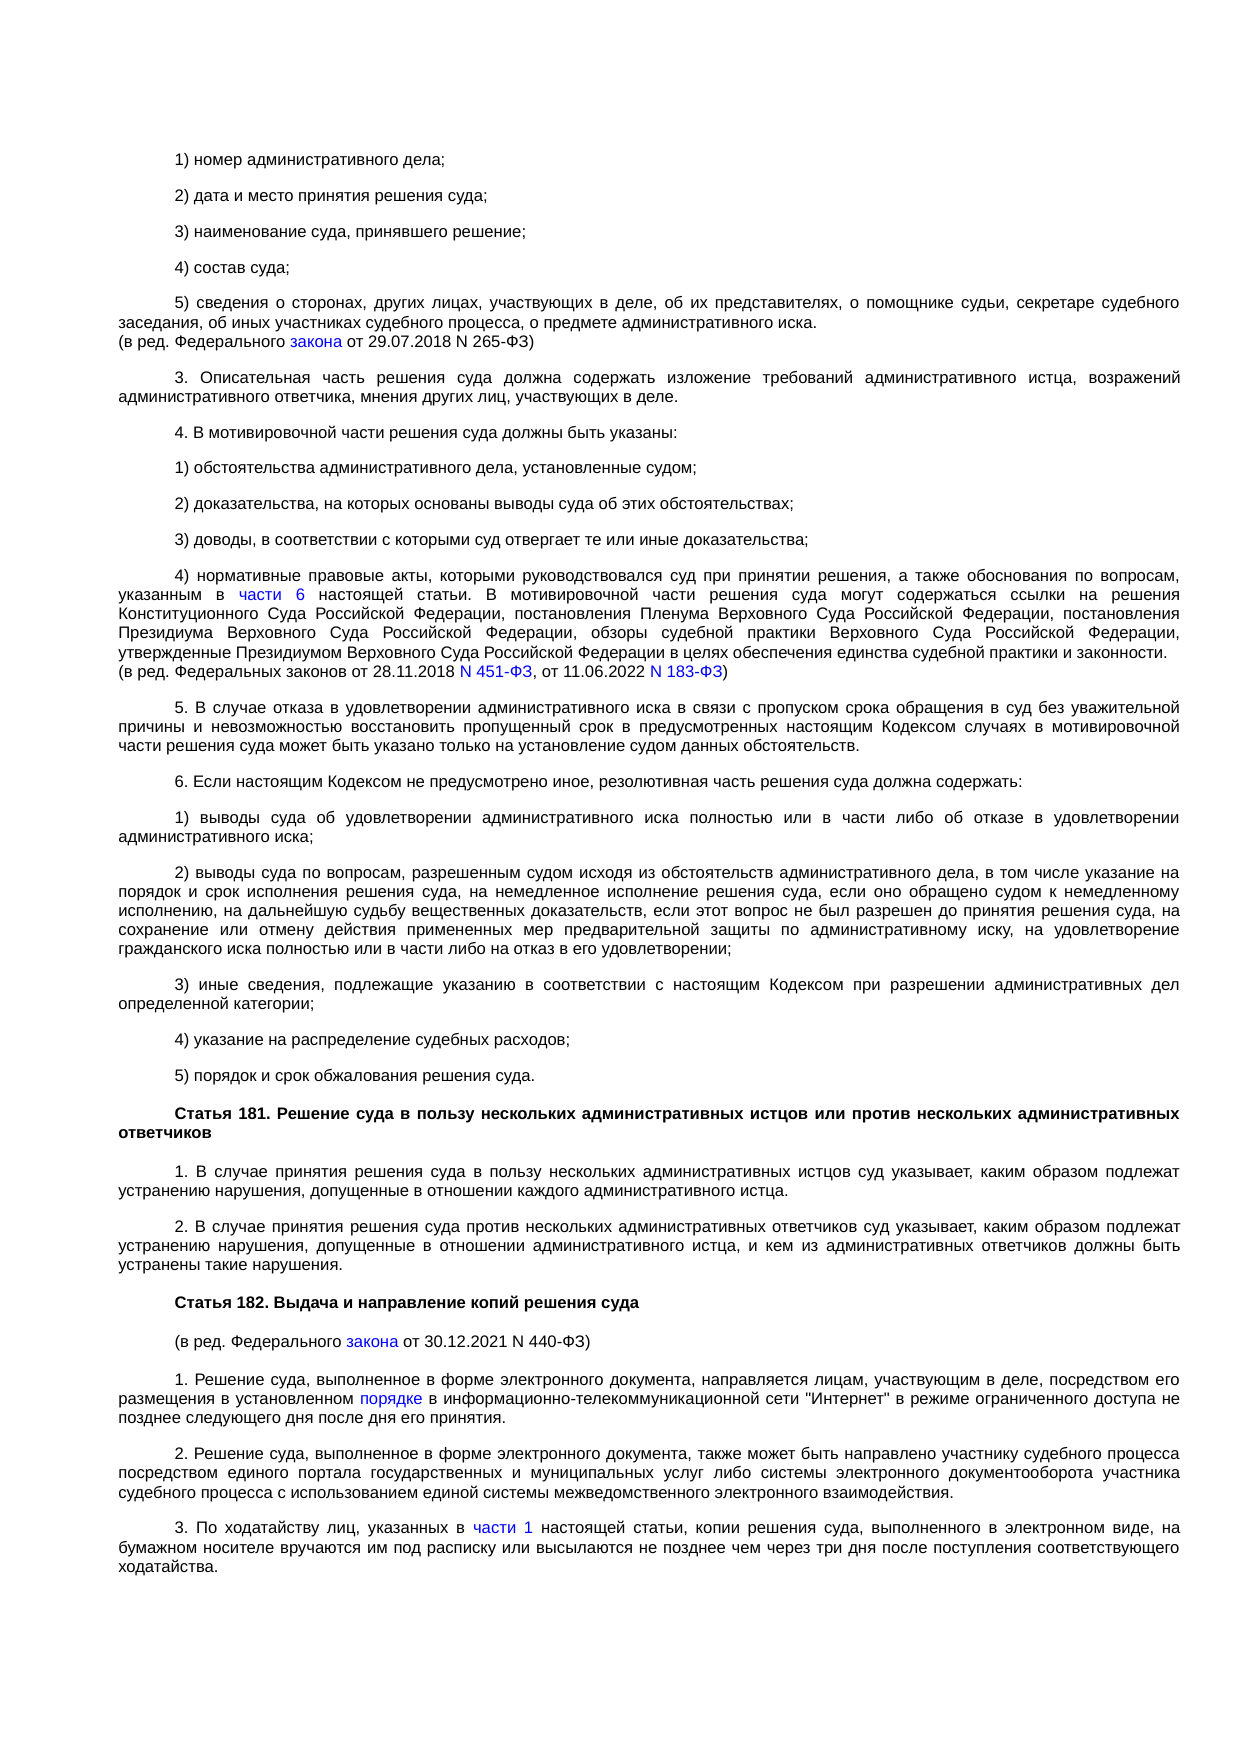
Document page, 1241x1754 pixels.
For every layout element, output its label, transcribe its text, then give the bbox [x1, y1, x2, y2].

text 1. В случае принятия решения суда в пользу нескольких административных истцов суд указывает, каким образом подлежат устранению нарушения, допущенные в отношении каждого административного истца. [118, 1162, 1181, 1200]
subtitle Статья 182. Выдача и направление копий решения суда [118, 1293, 1181, 1312]
text 1) номер административного дела; [118, 150, 1181, 169]
text 2. В случае принятия решения суда против нескольких административных ответчиков суд указывает, каким образом подлежат устранению нарушения, допущенные в отношении административного истца, и кем из административных ответчиков должны быть устранены такие нарушения. [118, 1217, 1181, 1274]
text 5. В случае отказа в удовлетворении административного иска в связи с пропуском срока обращения в суд без уважительной причины и невозможностью восстановить пропущенный срок в предусмотренных настоящим Кодексом случаях в мотивировочной части решения суда может быть указано только на установление судом данных обстоятельств. [118, 697, 1181, 755]
text (в ред. Федеральных законов от 28.11.2018 N 451-ФЗ, от 11.06.2022 N 183-ФЗ) [118, 662, 1181, 681]
text 4. В мотивировочной части решения суда должны быть указаны: [118, 422, 1181, 442]
text 1) обстоятельства административного дела, установленные судом; [118, 458, 1181, 477]
text (в ред. Федерального закона от 29.07.2018 N 265-ФЗ) [118, 332, 1181, 351]
subtitle Статья 181. Решение суда в пользу нескольких административных истцов или против нескольких административных ответчиков [118, 1104, 1181, 1142]
text 3. По ходатайству лиц, указанных в части 1 настоящей статьи, копии решения суда, выполненного в электронном виде, на бумажном носителе вручаются им под расписку или высылаются не позднее чем через три дня после поступления соответствующего ходатайства. [118, 1518, 1181, 1576]
text 1) выводы суда об удовлетворении административного иска полностью или в части либо об отказе в удовлетворении административного иска; [118, 807, 1181, 846]
text 2) выводы суда по вопросам, разрешенным судом исходя из обстоятельств административного дела, в том числе указание на порядок и срок исполнения решения суда, на немедленное исполнение решения суда, если оно обращено судом к немедленному исполнению, на дальнейшую судьбу вещественных доказательств, если этот вопрос не был разрешен до принятия решения суда, на сохранение или отмену действия примененных мер предварительной защиты по административному иску, на удовлетворение гражданского иска полностью или в части либо на отказ в его удовлетворении; [118, 862, 1181, 958]
text 4) состав суда; [118, 257, 1181, 277]
text 3) доводы, в соответствии с которыми суд отвергает те или иные доказательства; [118, 530, 1181, 549]
text 3. Описательная часть решения суда должна содержать изложение требований административного истца, возражений административного ответчика, мнения других лиц, участвующих в деле. [118, 367, 1181, 406]
text 3) наименование суда, принявшего решение; [118, 222, 1181, 241]
text 5) сведения о сторонах, других лицах, участвующих в деле, об их представителях, о помощнике судьи, секретаре судебного заседания, об иных участниках судебного процесса, о предмете административного иска. [118, 293, 1181, 332]
text 2. Решение суда, выполненное в форме электронного документа, также может быть направлено участнику судебного процесса посредством единого портала государственных и муниципальных услуг либо системы электронного документооборота участника судебного процесса с использованием единой системы межведомственного электронного взаимодействия. [118, 1444, 1181, 1502]
text (в ред. Федерального закона от 30.12.2021 N 440-ФЗ) [118, 1332, 1181, 1351]
text 6. Если настоящим Кодексом не предусмотрено иное, резолютивная часть решения суда должна содержать: [118, 772, 1181, 791]
text 4) нормативные правовые акты, которыми руководствовался суд при принятии решения, а также обоснования по вопросам, указанным в части 6 настоящей статьи. В мотивировочной части решения суда могут содержаться ссылки на решения Конституционного Суда Российской Федерации, постановления Пленума Верховного Суда Российской Федерации, постановления Президиума Верховного Суда Российской Федерации, обзоры судебной практики Верховного Суда Российской Федерации, утвержденные Президиумом Верховного Суда Российской Федерации в целях обеспечения единства судебной практики и законности. [118, 566, 1181, 662]
text 5) порядок и срок обжалования решения суда. [118, 1066, 1181, 1085]
text 4) указание на распределение судебных расходов; [118, 1030, 1181, 1049]
text 3) иные сведения, подлежащие указанию в соответствии с настоящим Кодексом при разрешении административных дел определенной категории; [118, 975, 1181, 1013]
text 2) дата и место принятия решения суда; [118, 186, 1181, 205]
text 2) доказательства, на которых основаны выводы суда об этих обстоятельствах; [118, 494, 1181, 513]
text 1. Решение суда, выполненное в форме электронного документа, направляется лицам, участвующим в деле, посредством его размещения в установленном порядке в информационно-телекоммуникационной сети "Интернет" в режиме ограниченного доступа не позднее следующего дня после дня его принятия. [118, 1370, 1181, 1427]
